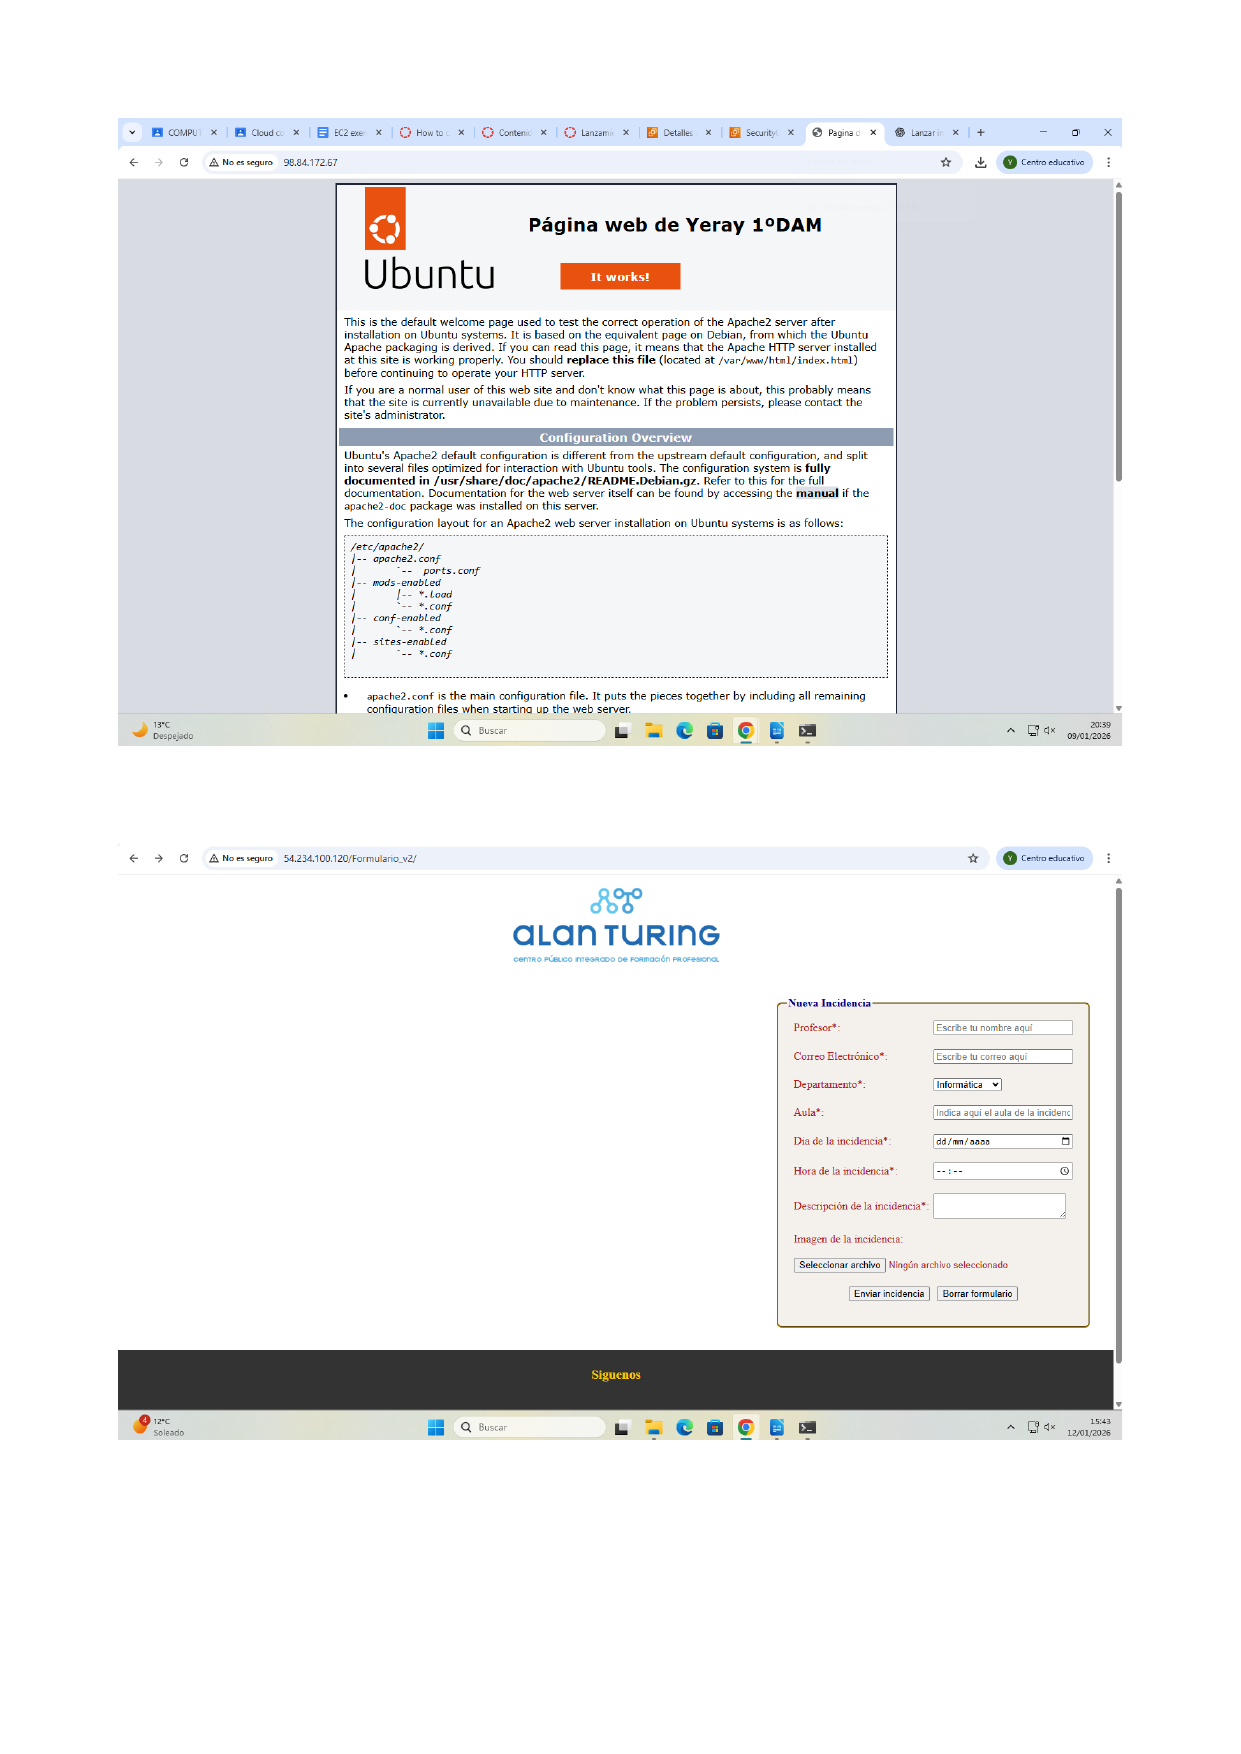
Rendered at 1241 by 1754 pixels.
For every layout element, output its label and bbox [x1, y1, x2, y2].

picture [118, 118, 1123, 746]
picture [118, 844, 1123, 1440]
